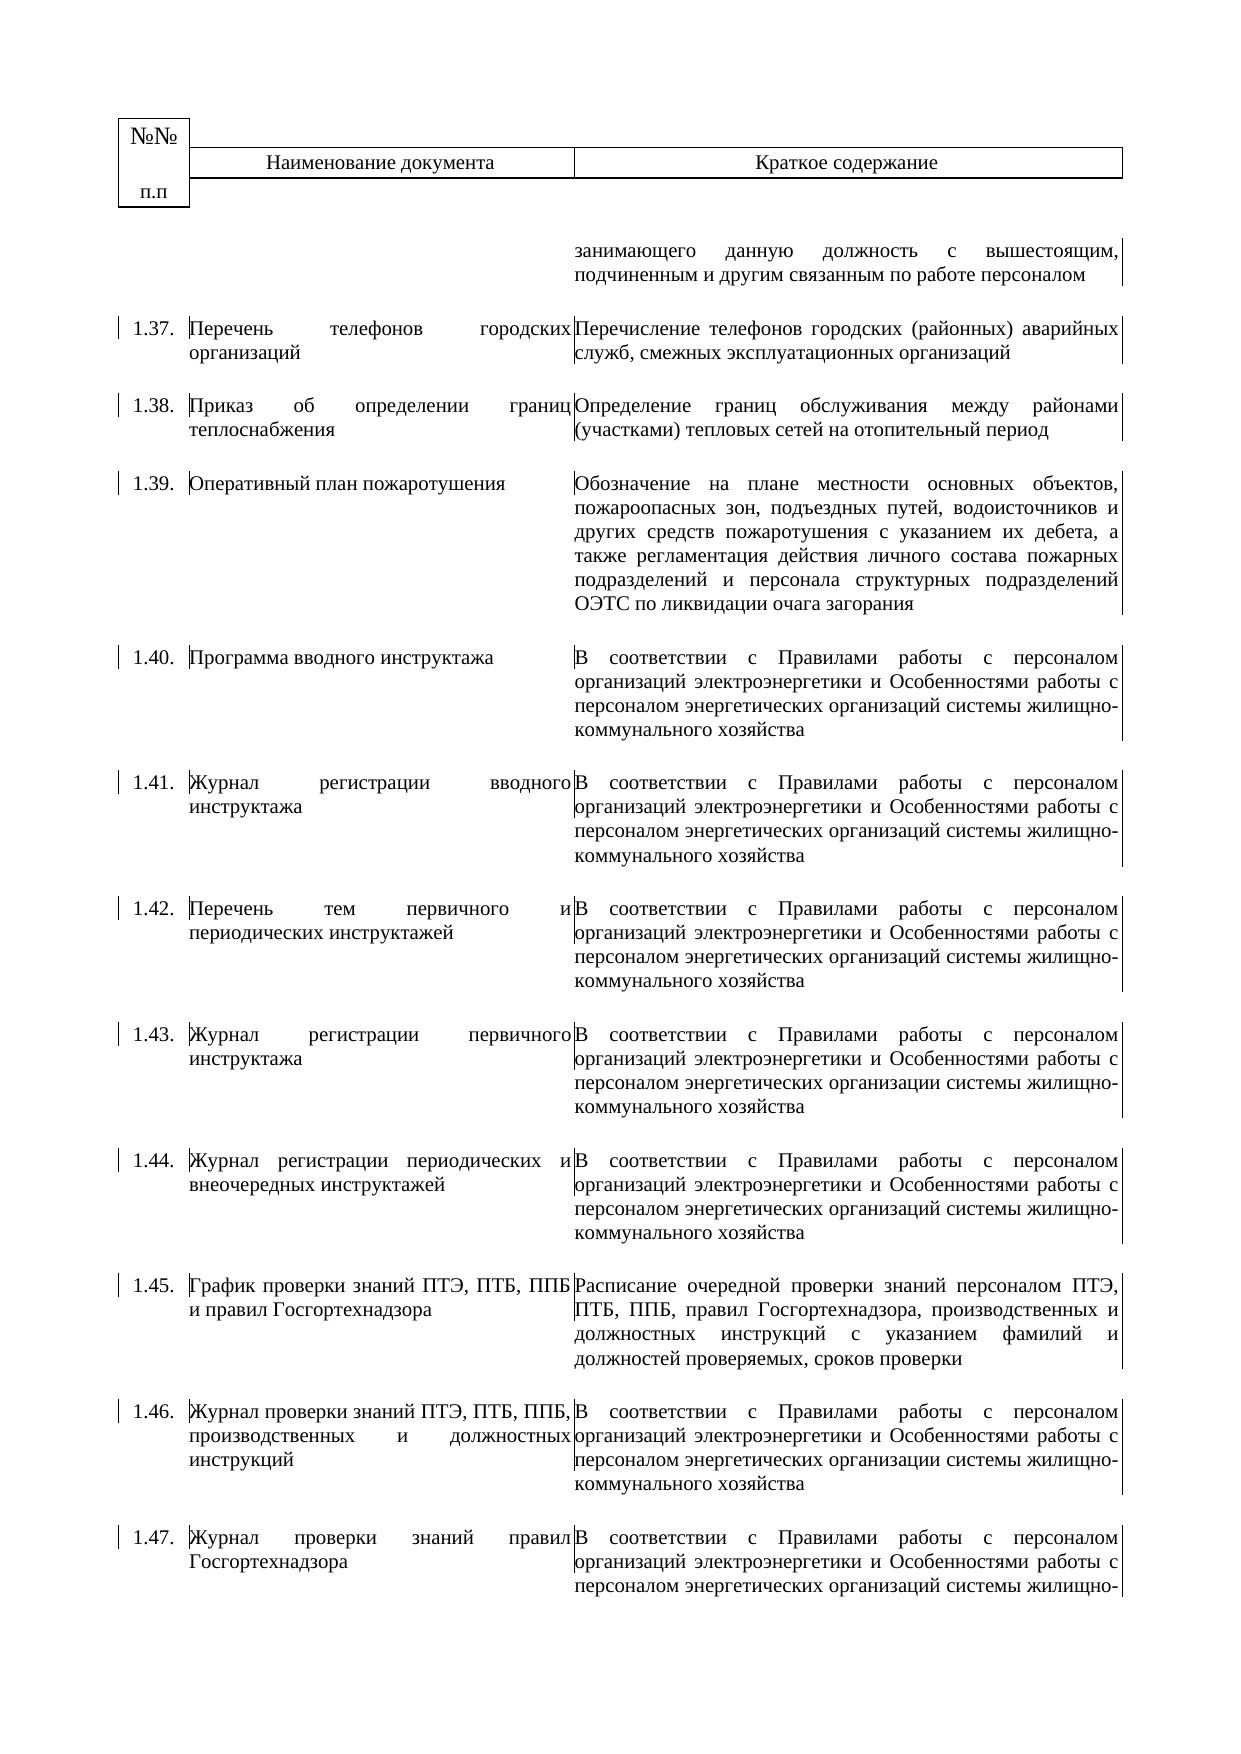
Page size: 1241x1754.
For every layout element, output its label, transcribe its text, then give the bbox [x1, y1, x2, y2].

table_cell 1.38. [118, 393, 189, 471]
table_cell 1.40. [118, 645, 189, 770]
table_cell В соответствии с Правилами работы с персоналом организаций электроэнергетики и Особенностями работы с персоналом энергетических организаций системы жилищно-коммунального хозяйства [574, 896, 1122, 1022]
table_cell занимающего данную должность с вышестоящим, подчиненным и другим связанным по работе персоналом [574, 238, 1122, 316]
table_cell В соответствии с Правилами работы с персоналом организаций электроэнергетики и Особенностями работы с персоналом энергетических организации системы жилищно-коммунального хозяйства [574, 1022, 1122, 1147]
table_header [189, 179, 574, 238]
table_cell Оперативный план пожаротушения [189, 471, 574, 644]
table_cell 1.37. [118, 316, 189, 393]
table_cell Перечень тем первичного и периодических инструктажей [189, 896, 574, 1022]
table_cell В соответствии с Правилами работы с персоналом организаций электроэнергетики и Особенностями работы с персоналом энергетических организаций системы жилищно-коммунального хозяйства [574, 645, 1122, 770]
table_cell [189, 238, 574, 316]
table_cell 1.39. [118, 471, 189, 644]
table_header [118, 208, 189, 238]
table_cell Определение границ обслуживания между районами (участками) тепловых сетей на отопительный период [574, 393, 1122, 471]
table_header Наименование документа [190, 148, 574, 177]
table_cell Журнал регистрации периодических и внеочередных инструктажей [189, 1148, 574, 1273]
table_cell 1.46. [118, 1399, 189, 1525]
table_header [574, 179, 1122, 238]
table_cell В соответствии с Правилами работы с персоналом организаций электроэнергетики и Особенностями работы с персоналом энергетических организаций системы жилищно- [574, 1525, 1122, 1602]
table_cell 1.42. [118, 896, 189, 1022]
table_cell В соответствии с Правилами работы с персоналом организаций электроэнергетики и Особенностями работы с персоналом энергетических организаций системы жилищно-коммунального хозяйства [574, 770, 1122, 896]
table_cell В соответствии с Правилами работы с персоналом организаций электроэнергетики и Особенностями работы с персоналом энергетических организации системы жилищно-коммунального хозяйства [574, 1399, 1122, 1525]
table_cell Журнал проверки знаний правил Госгортехнадзора [189, 1525, 574, 1602]
table_cell В соответствии с Правилами работы с персоналом организаций электроэнергетики и Особенностями работы с персоналом энергетических организаций системы жилищно-коммунального хозяйства [574, 1148, 1122, 1273]
table_header №№ п.п [119, 119, 189, 206]
table_cell Программа вводного инструктажа [189, 645, 574, 770]
table_cell Перечень телефонов городских организаций [189, 316, 574, 393]
table_cell Приказ об определении границ теплоснабжения [189, 393, 574, 471]
table_cell Расписание очередной проверки знаний персоналом ПТЭ, ПТБ, ППБ, правил Госгортехнадзора, производственных и должностных инструкций с указанием фамилий и должностей проверяемых, сроков проверки [574, 1273, 1122, 1399]
table_cell График проверки знаний ПТЭ, ПТБ, ППБ и правил Госгортехнадзора [189, 1273, 574, 1399]
table_cell 1.47. [118, 1525, 189, 1602]
table_header Краткое содержание [575, 148, 1122, 177]
table_cell 1.43. [118, 1022, 189, 1147]
table_cell 1.41. [118, 770, 189, 896]
table_header [190, 118, 574, 147]
table_cell [118, 238, 189, 316]
table_header [574, 118, 1122, 147]
table_cell 1.45. [118, 1273, 189, 1399]
table_cell Обозначение на плане местности основных объектов, пожароопасных зон, подъездных путей, водоисточников и других средств пожаротушения с указанием их дебета, а также регламентация действия личного состава пожарных подразделений и персонала структурных подразделений ОЭТС по ликвидации очага загорания [574, 471, 1122, 644]
table_cell Перечисление телефонов городских (районных) аварийных служб, смежных эксплуатационных организаций [574, 316, 1122, 393]
table_cell 1.44. [118, 1148, 189, 1273]
table_cell Журнал регистрации вводного инструктажа [189, 770, 574, 896]
table_cell Журнал проверки знаний ПТЭ, ПТБ, ППБ, производственных и должностных инструкций [189, 1399, 574, 1525]
table_cell Журнал регистрации первичного инструктажа [189, 1022, 574, 1147]
